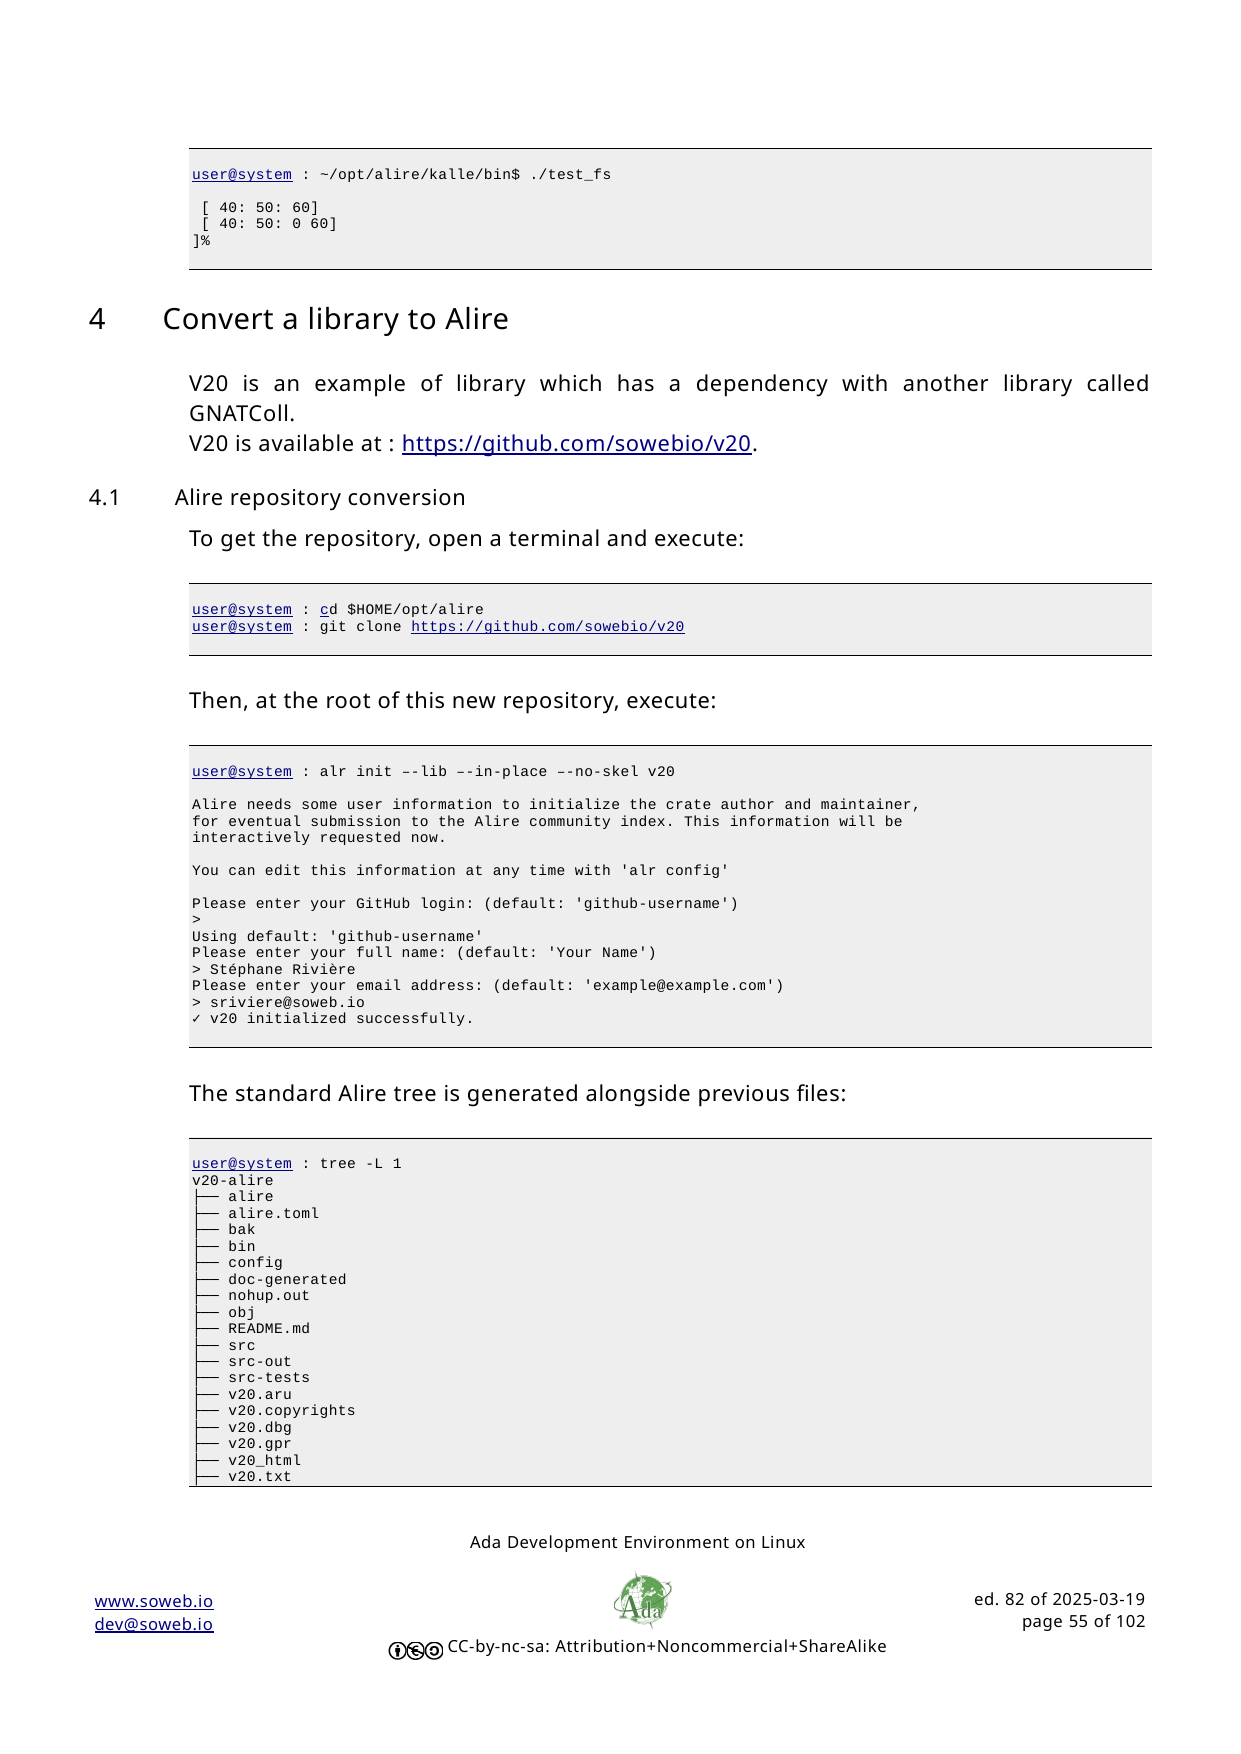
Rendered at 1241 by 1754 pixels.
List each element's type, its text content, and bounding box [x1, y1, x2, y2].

list ├── src-out [197, 1351, 1152, 1368]
list ]% [189, 230, 1152, 246]
text V20 is an example of library which has a dependency with another library called GNATColl. [189, 368, 1152, 428]
list for eventual submission to the Alire community index. This information will be [189, 811, 1152, 827]
text The standard Alire tree is generated alongside previous files: [189, 1077, 1152, 1107]
list ├── obj [189, 1302, 1152, 1318]
list ├── v20.txt [189, 1467, 1152, 1486]
list Please enter your full name: (default: 'Your Name') [189, 943, 1152, 959]
list ├── nohup.out [197, 1286, 1152, 1302]
list ├── v20_html [189, 1450, 1152, 1467]
list ├── alire [189, 1187, 1152, 1203]
list ├── v20.copyrights [197, 1401, 1152, 1417]
list Alire needs some user information to initialize the crate author and maintainer, [189, 778, 1152, 811]
subtitle Alire repository conversion [88, 481, 1152, 511]
list Please enter your email address: (default: 'example@example.com') [189, 976, 1152, 992]
list [ 40: 50: 0 60] [189, 213, 1152, 230]
list [ 40: 50: 60] [189, 197, 1152, 213]
list ├── bin [189, 1236, 1152, 1253]
list ├── alire.toml [189, 1203, 1152, 1220]
list ├── v20.dbg [189, 1417, 1152, 1434]
list ├── v20.gpr [197, 1434, 1152, 1450]
list user@system : ~/opt/alire/kalle/bin$ ./test_fs [189, 164, 1152, 197]
subtitle Convert a library to Alire [88, 298, 1152, 338]
list Please enter your GitHub login: (default: 'github-username') [189, 893, 1152, 910]
list > Stéphane Rivière [189, 959, 1152, 976]
text To get the repository, open a terminal and execute: [189, 523, 1152, 553]
list ├── v20.aru [189, 1384, 1152, 1401]
list ✓ v20 initialized successfully. [189, 1008, 1152, 1047]
list ├── README.md [197, 1318, 1152, 1335]
list ├── config [197, 1253, 1152, 1269]
list v20-alire [189, 1170, 1152, 1187]
list > [189, 910, 1152, 926]
list > sriviere@soweb.io [189, 992, 1152, 1008]
list interactively requested now. [189, 827, 1152, 844]
text Then, at the root of this new repository, execute: [189, 685, 1152, 715]
list Using default: 'github-username' [189, 926, 1152, 943]
picture [388, 1642, 443, 1660]
list ├── doc-generated [189, 1269, 1152, 1286]
picture [613, 1571, 672, 1630]
list user@system : alr init –-lib –-in-place –-no-skel v20 [189, 746, 1152, 778]
list user@system : git clone https://github.com/sowebio/v20 [189, 616, 1152, 655]
list user@system : tree -L 1 [189, 1139, 1152, 1170]
list ├── src-tests [197, 1368, 1152, 1384]
list ├── src [189, 1335, 1152, 1351]
list user@system : cd $HOME/opt/alire [189, 600, 1152, 616]
list You can edit this information at any time with 'alr config' [189, 860, 1152, 877]
list ├── bak [197, 1220, 1152, 1236]
text V20 is available at : https://github.com/sowebio/v20. [189, 428, 1152, 458]
